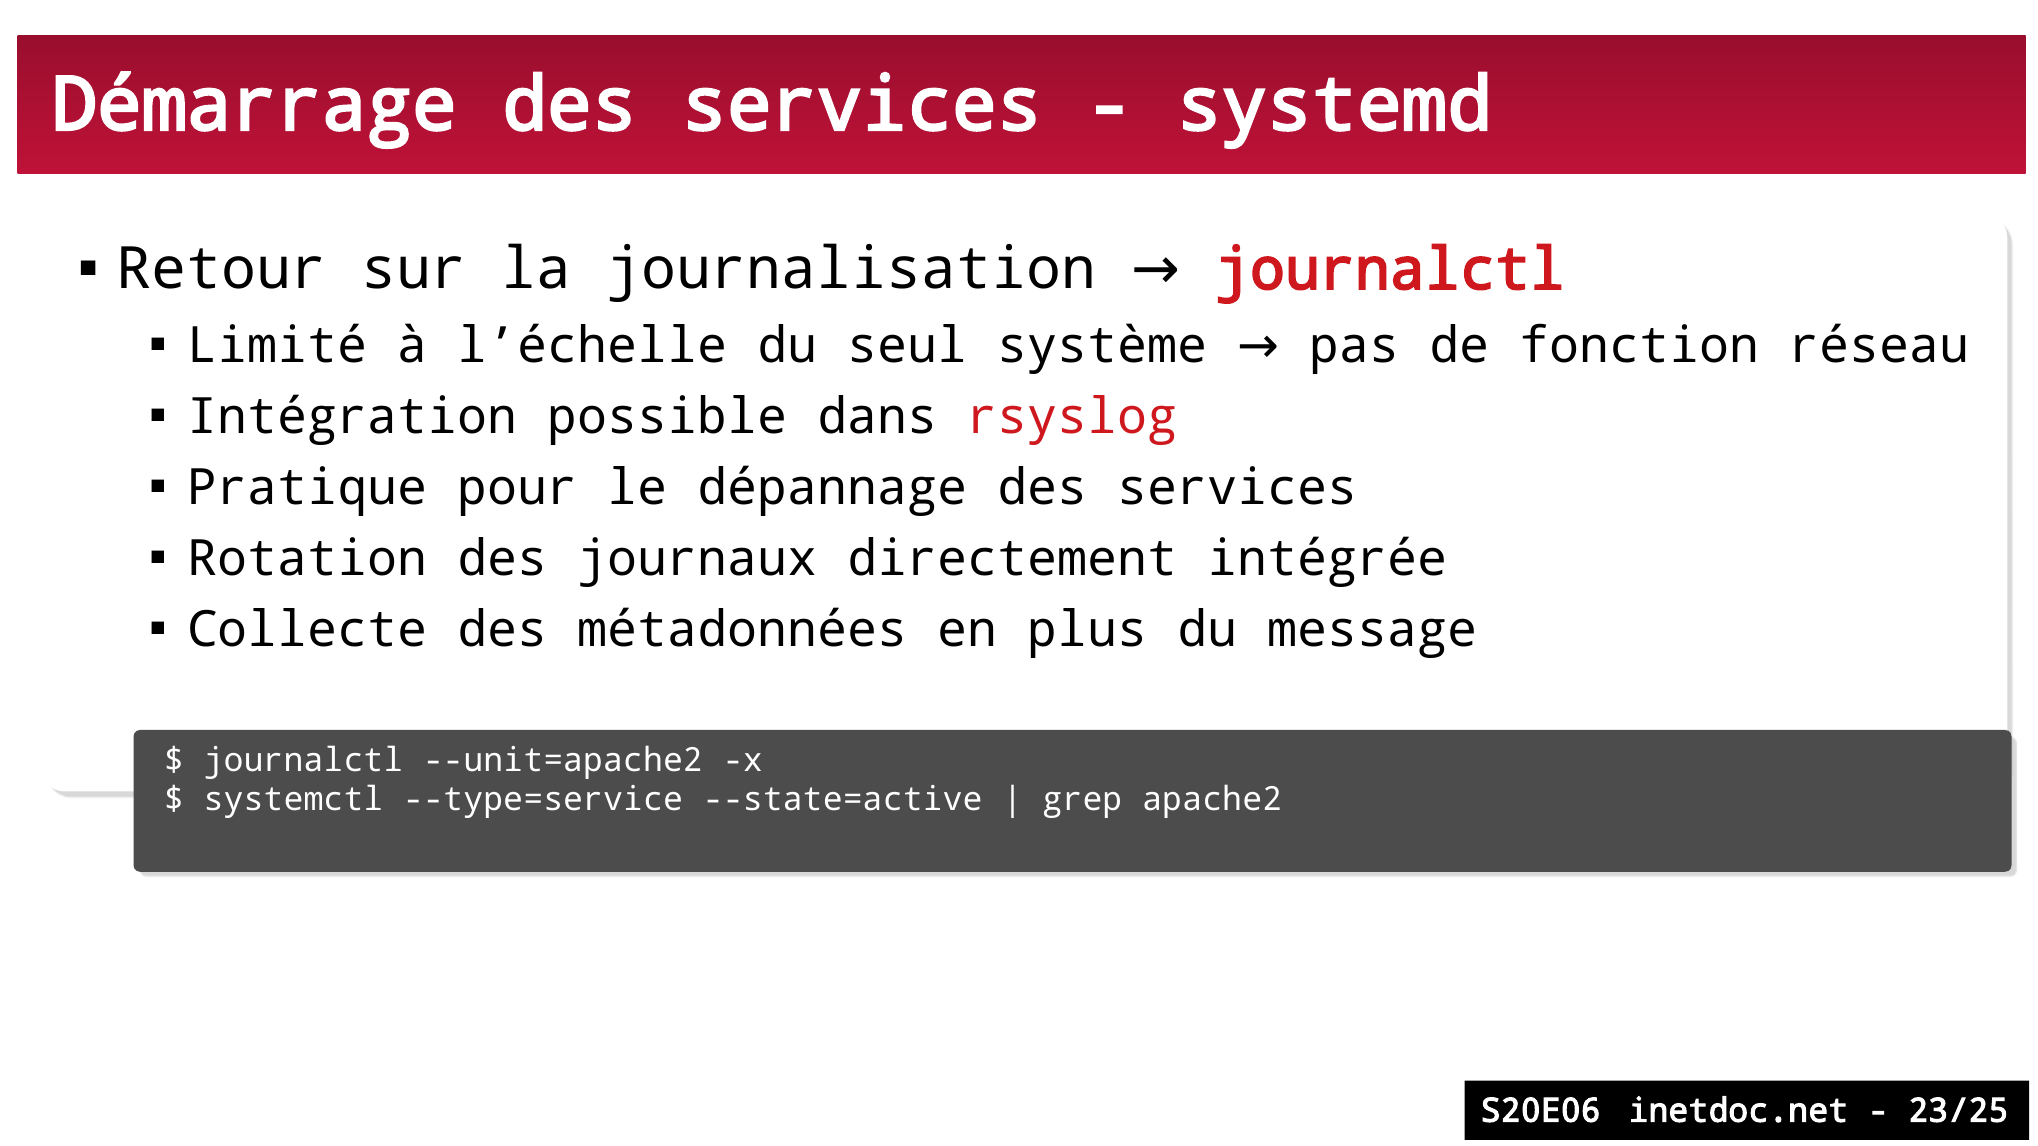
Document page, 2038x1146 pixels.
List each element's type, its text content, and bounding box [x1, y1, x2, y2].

text_box S20E06 inetdoc.net - <numéro>/25 [1464, 1080, 2030, 1140]
text_box Retour sur la journalisation → journalctl Limité à l’échelle du seul système → pas de fonction réseau Intégration possible dans rsyslog Pratique pour le dépannage des services Rotation des journaux directement intégrée Collecte des métadonnées en plus du message [38, 212, 2008, 792]
text_box Démarrage des services - systemd [17, 35, 2026, 174]
text_box $ journalctl --unit=apache2 -x $ systemctl --type=service --state=active | grep apache2 [133, 729, 2012, 872]
